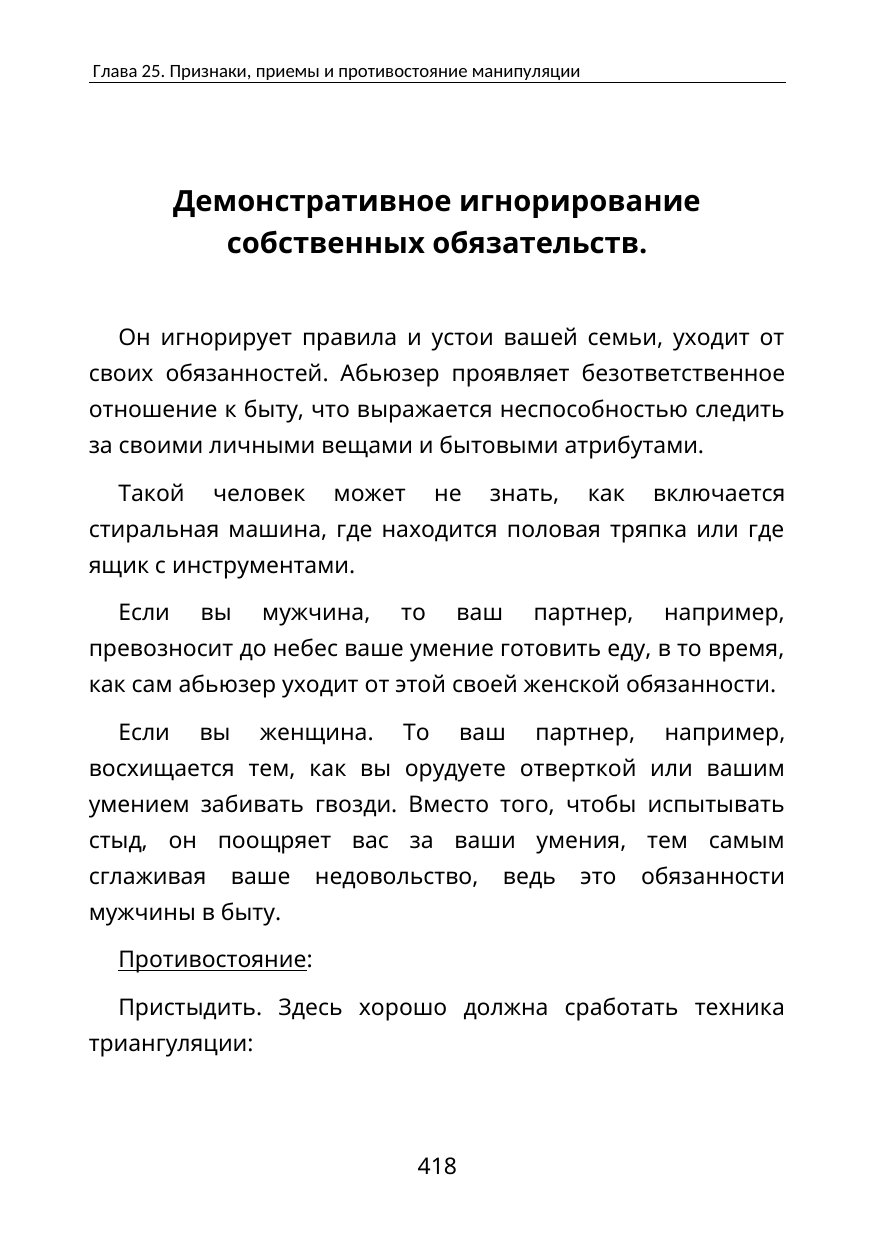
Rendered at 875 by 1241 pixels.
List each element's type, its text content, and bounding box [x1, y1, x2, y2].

text Если вы женщина. То ваш партнер, например, восхищается тем, как вы орудуете отверткой или вашим умением забивать гвозди. Вместо того, чтобы испытывать стыд, он поощряет вас за ваши умения, тем самым сглаживая ваше недовольство, ведь это обязанности мужчины в быту. [88, 716, 786, 927]
subtitle Демонстративное игнорирование собственных обязательств. [88, 177, 786, 262]
text Пристыдить. Здесь хорошо должна сработать техника триангуляции: [88, 991, 786, 1058]
text Такой человек может не знать, как включается стиральная машина, где находится половая тряпка или где ящик с инструментами. [88, 477, 786, 580]
text Он игнорирует правила и устои вашей семьи, уходит от своих обязанностей. Абьюзер проявляет безответственное отношение к быту, что выражается неспособностью следить за своими личными вещами и бытовыми атрибутами. [88, 321, 786, 460]
text Если вы мужчина, то ваш партнер, например, превозносит до небес ваше умение готовить еду, в то время, как сам абьюзер уходит от этой своей женской обязанности. [88, 596, 786, 699]
text Противостояние: [88, 943, 786, 974]
